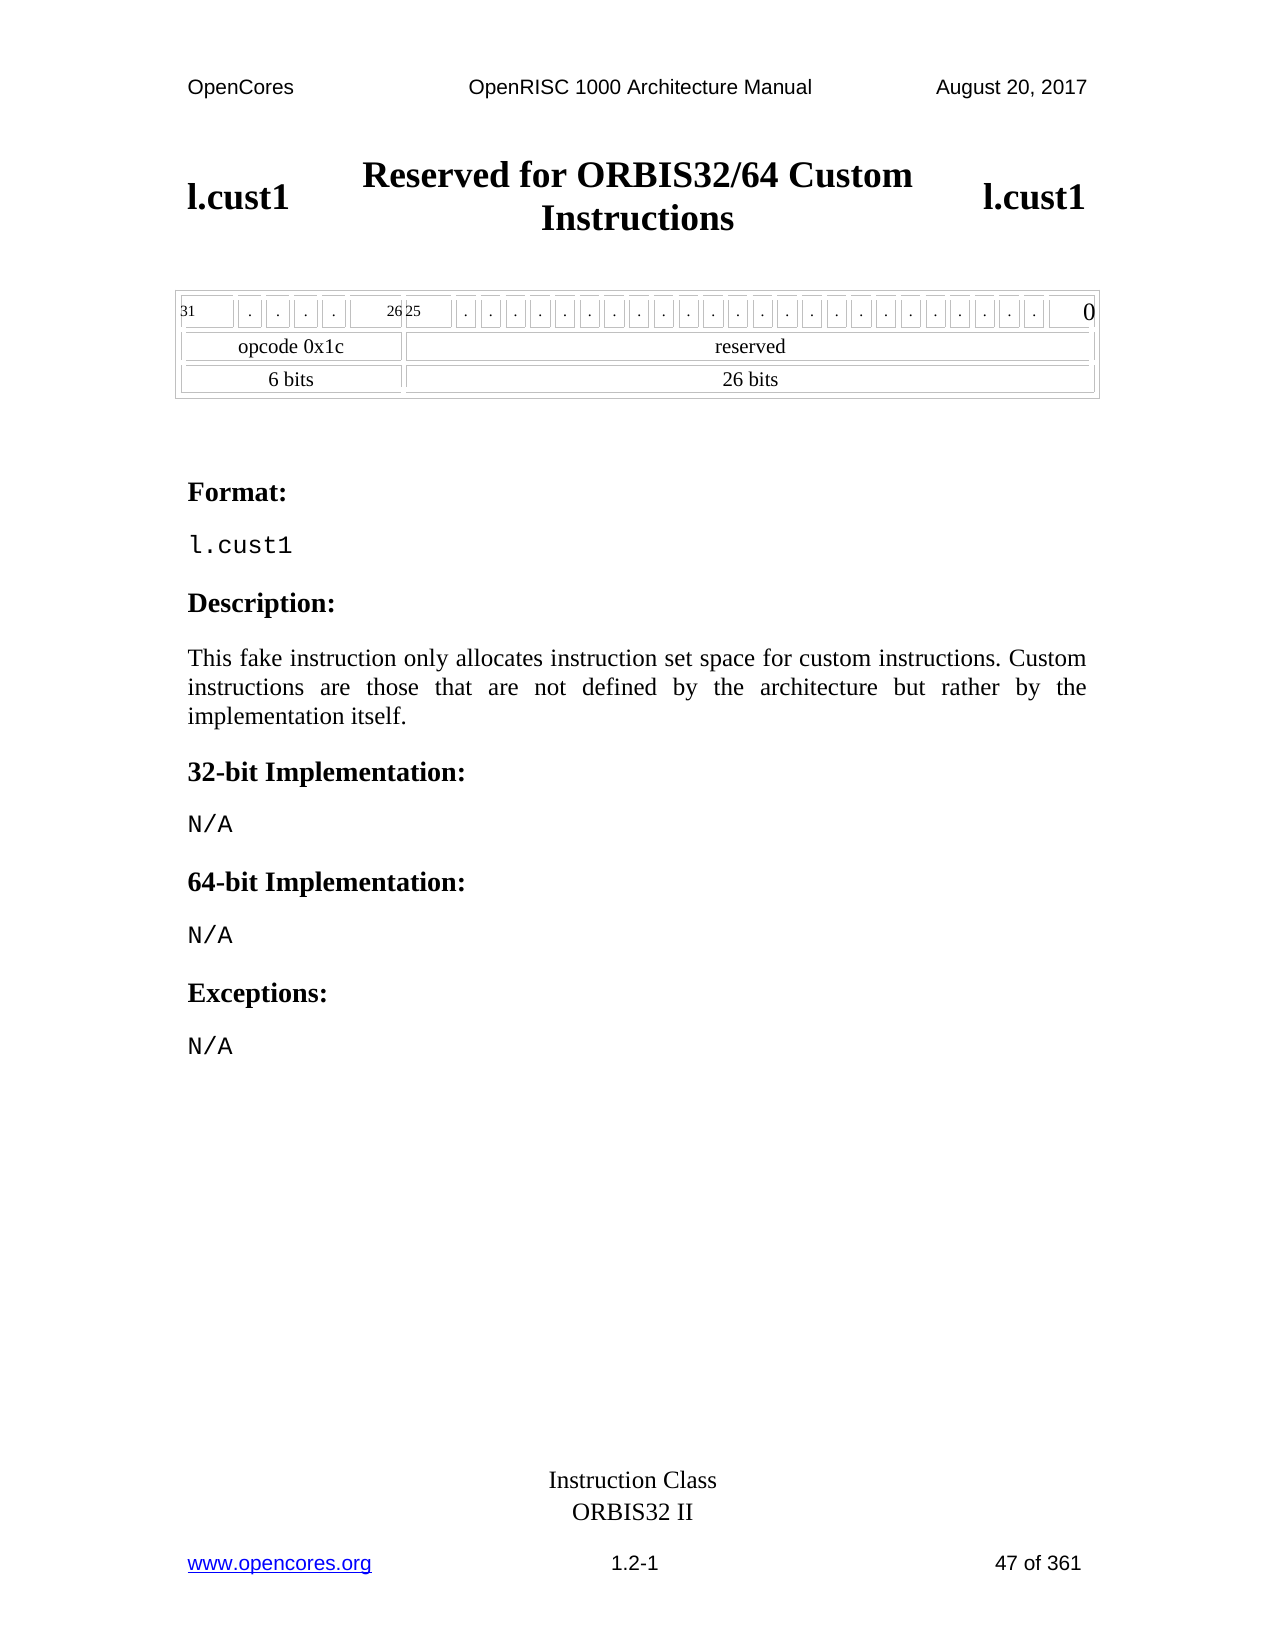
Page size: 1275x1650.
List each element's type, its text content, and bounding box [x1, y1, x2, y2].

text l.cust1 [187, 533, 1087, 561]
text Description: [187, 586, 1087, 618]
text N/A [187, 812, 1087, 840]
text N/A [187, 923, 1087, 951]
text 64-bit Implementation: [187, 865, 1087, 898]
text This fake instruction only allocates instruction set space for custom instructions. Custom instructions are those that are not defined by the architecture but rather by the implementation itself. [187, 643, 1087, 730]
text Exceptions: [187, 976, 1087, 1008]
text Format: [187, 475, 1087, 508]
text 32-bit Implementation: [187, 755, 1087, 787]
text N/A [187, 1033, 1087, 1062]
